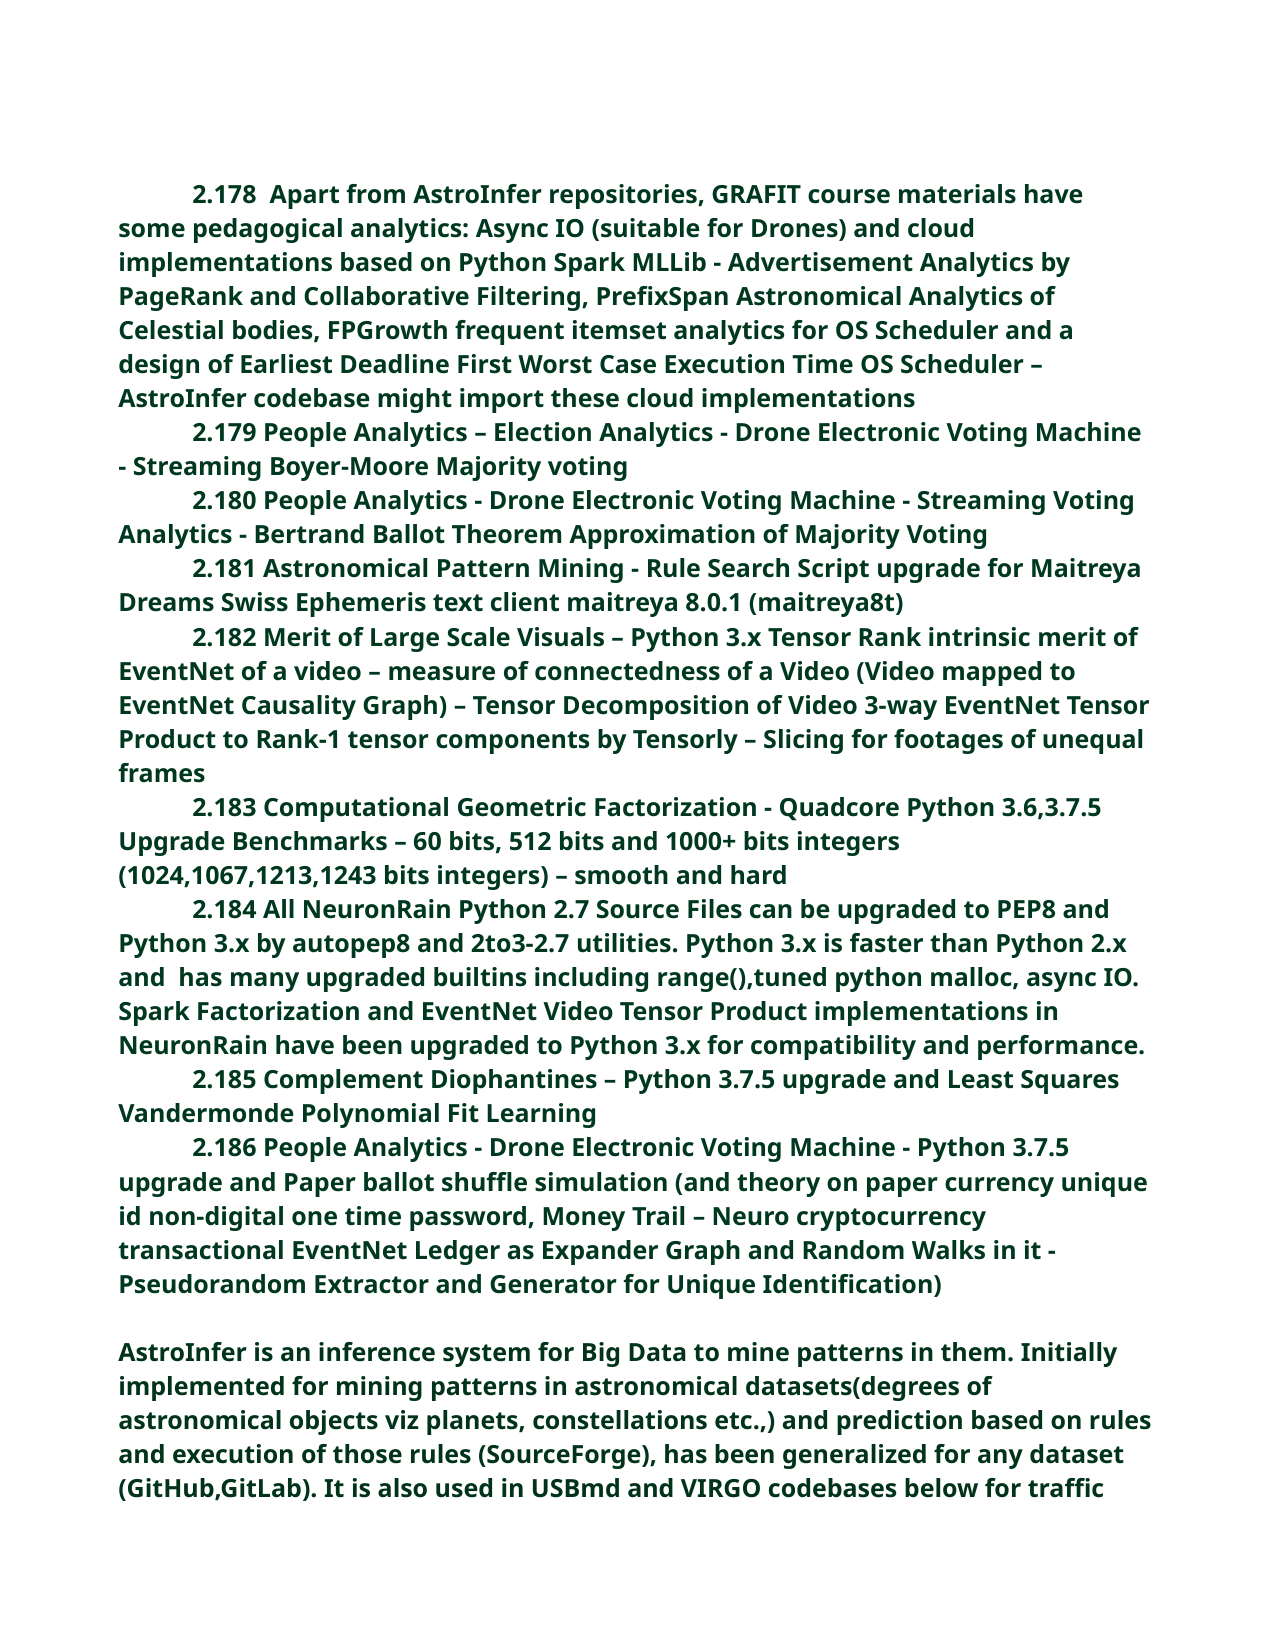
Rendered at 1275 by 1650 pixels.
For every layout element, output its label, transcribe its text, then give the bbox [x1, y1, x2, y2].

text 2.178 Apart from AstroInfer repositories, GRAFIT course materials have some pedagogical analytics: Async IO (suitable for Drones) and cloud implementations based on Python Spark MLLib - Advertisement Analytics by PageRank and Collaborative Filtering, PrefixSpan Astronomical Analytics of Celestial bodies, FPGrowth frequent itemset analytics for OS Scheduler and a design of Earliest Deadline First Worst Case Execution Time OS Scheduler – AstroInfer codebase might import these cloud implementations [118, 176, 1157, 415]
text 2.181 Astronomical Pattern Mining - Rule Search Script upgrade for Maitreya Dreams Swiss Ephemeris text client maitreya 8.0.1 (maitreya8t) [118, 551, 1157, 619]
text 2.185 Complement Diophantines – Python 3.7.5 upgrade and Least Squares Vandermonde Polynomial Fit Learning [118, 1062, 1157, 1130]
text 2.183 Computational Geometric Factorization - Quadcore Python 3.6,3.7.5 Upgrade Benchmarks – 60 bits, 512 bits and 1000+ bits integers (1024,1067,1213,1243 bits integers) – smooth and hard [118, 789, 1157, 892]
text AstroInfer is an inference system for Big Data to mine patterns in them. Initially implemented for mining patterns in astronomical datasets(degrees of astronomical objects viz planets, constellations etc.,) and prediction based on rules and execution of those rules (SourceForge), has been generalized for any dataset (GitHub,GitLab). It is also used in USBmd and VIRGO codebases below for traffic [118, 1334, 1157, 1505]
text 2.179 People Analytics – Election Analytics - Drone Electronic Voting Machine - Streaming Boyer-Moore Majority voting [118, 415, 1157, 483]
text 2.184 All NeuronRain Python 2.7 Source Files can be upgraded to PEP8 and Python 3.x by autopep8 and 2to3-2.7 utilities. Python 3.x is faster than Python 2.x and has many upgraded builtins including range(),tuned python malloc, async IO. Spark Factorization and EventNet Video Tensor Product implementations in NeuronRain have been upgraded to Python 3.x for compatibility and performance. [118, 892, 1157, 1062]
text 2.180 People Analytics - Drone Electronic Voting Machine - Streaming Voting Analytics - Bertrand Ballot Theorem Approximation of Majority Voting [118, 483, 1157, 551]
text 2.182 Merit of Large Scale Visuals – Python 3.x Tensor Rank intrinsic merit of EventNet of a video – measure of connectedness of a Video (Video mapped to EventNet Causality Graph) – Tensor Decomposition of Video 3-way EventNet Tensor Product to Rank-1 tensor components by Tensorly – Slicing for footages of unequal frames [118, 619, 1157, 789]
text 2.186 People Analytics - Drone Electronic Voting Machine - Python 3.7.5 upgrade and Paper ballot shuffle simulation (and theory on paper currency unique id non-digital one time password, Money Trail – Neuro cryptocurrency transactional EventNet Ledger as Expander Graph and Random Walks in it - Pseudorandom Extractor and Generator for Unique Identification) [118, 1130, 1157, 1300]
